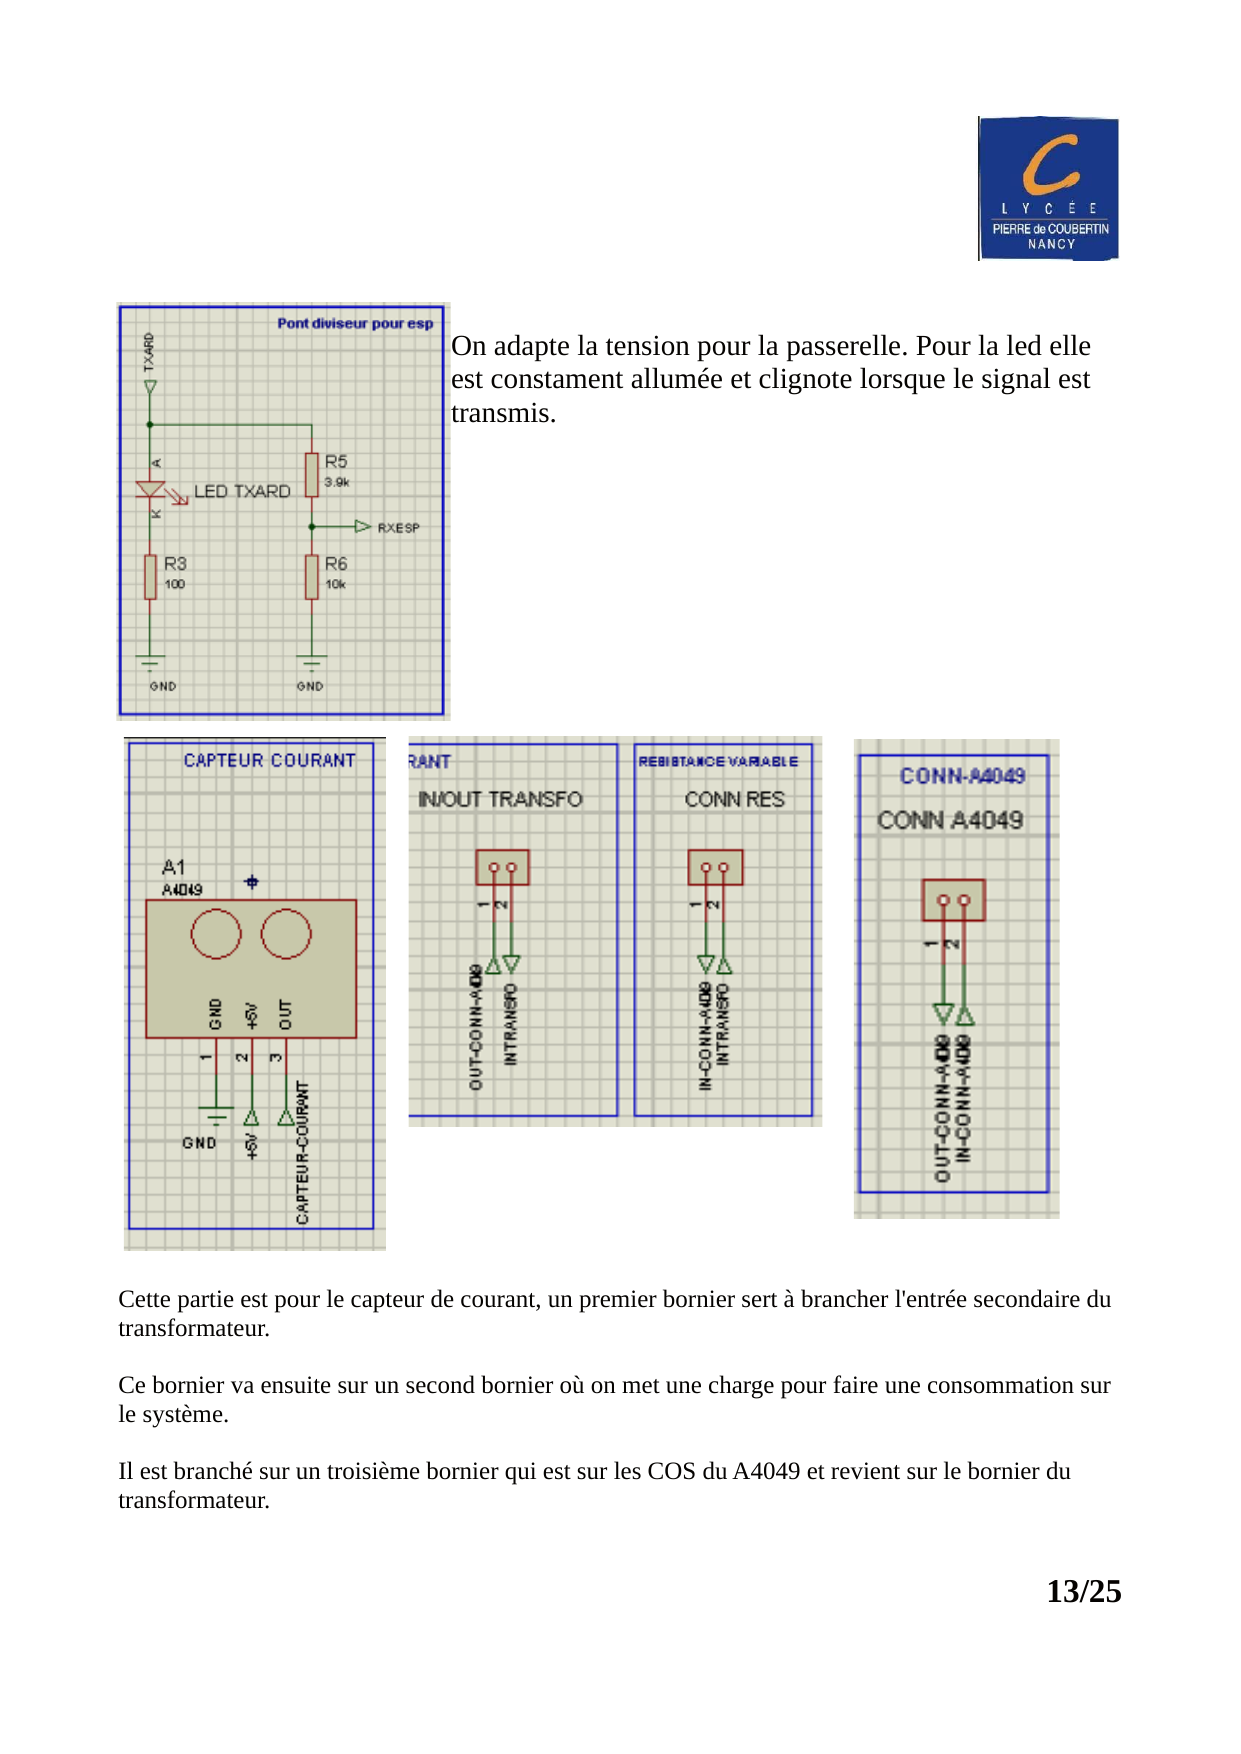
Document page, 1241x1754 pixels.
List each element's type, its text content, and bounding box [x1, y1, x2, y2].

picture [853, 739, 1060, 1219]
text On adapte la tension pour la passerelle. Pour la led elle est constament allumée et clignote lorsque le signal est transmis. [451, 328, 1122, 428]
picture [408, 736, 823, 1127]
picture [123, 737, 386, 1251]
text Cette partie est pour le capteur de courant, un premier bornier sert à brancher l'entrée secondaire du transformateur. [118, 1284, 1122, 1341]
text Il est branché sur un troisième bornier qui est sur les COS du A4049 et revient sur le bornier du transformateur. [118, 1456, 1122, 1514]
text Ce bornier va ensuite sur un second bornier où on met une charge pour faire une consommation sur le système. [118, 1370, 1122, 1428]
picture [975, 116, 1120, 261]
picture [116, 302, 451, 721]
text 13/25 [118, 1571, 1122, 1610]
